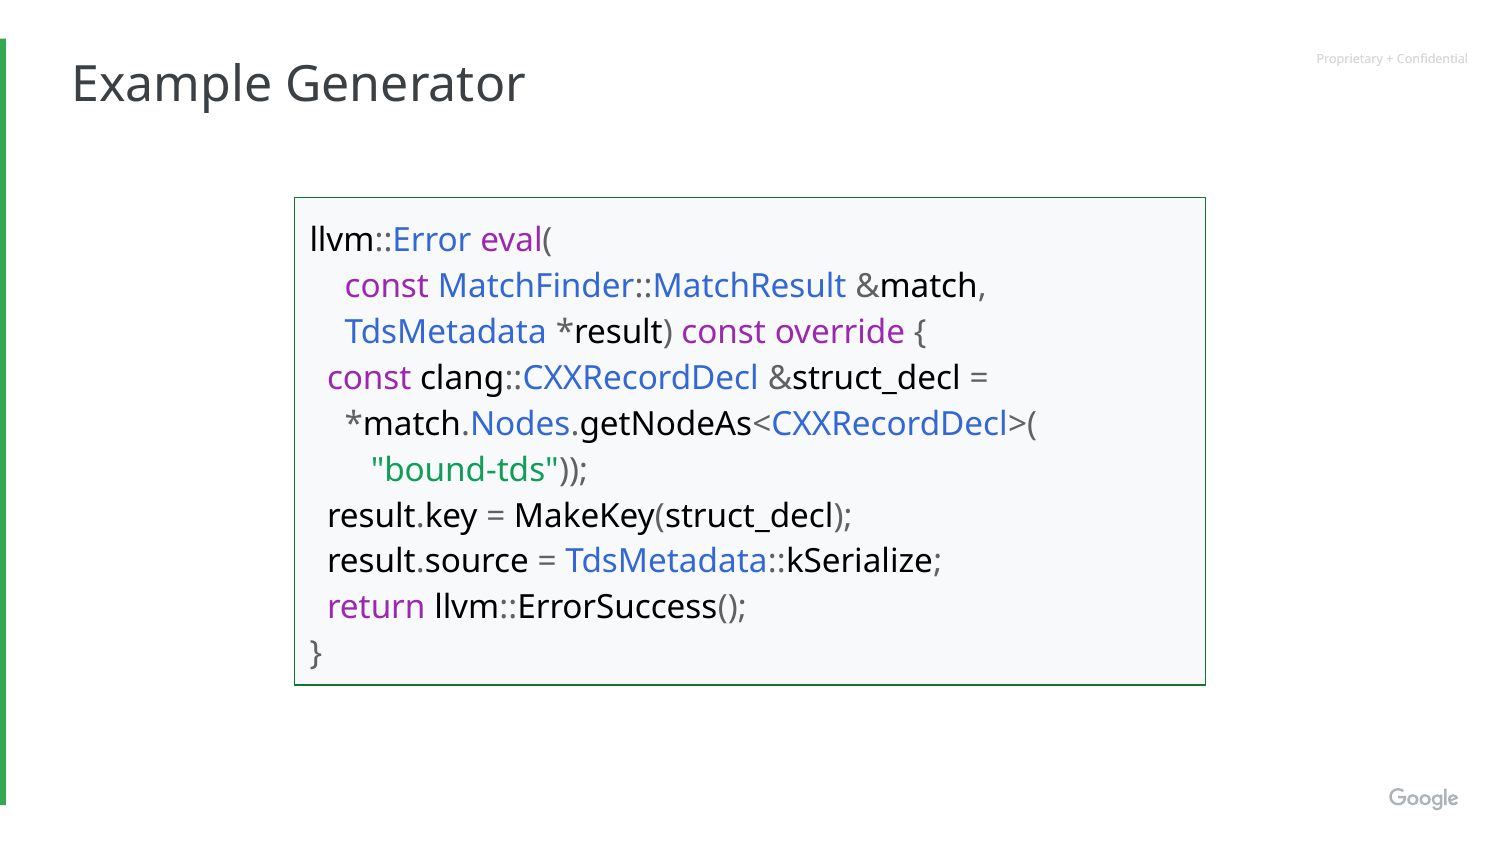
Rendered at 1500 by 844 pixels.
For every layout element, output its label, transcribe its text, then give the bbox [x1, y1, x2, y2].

title Example Generator [56, 43, 1336, 112]
list llvm::Error eval( const MatchFinder::MatchResult &match, TdsMetadata *result) const override { const clang::CXXRecordDecl &struct_decl = *match.Nodes.getNodeAs<CXXRecordDecl>( "bound-tds")); result.key = MakeKey(struct_decl); result.source = TdsMetadata::kSerialize; return llvm::ErrorSuccess(); } [294, 197, 1206, 686]
